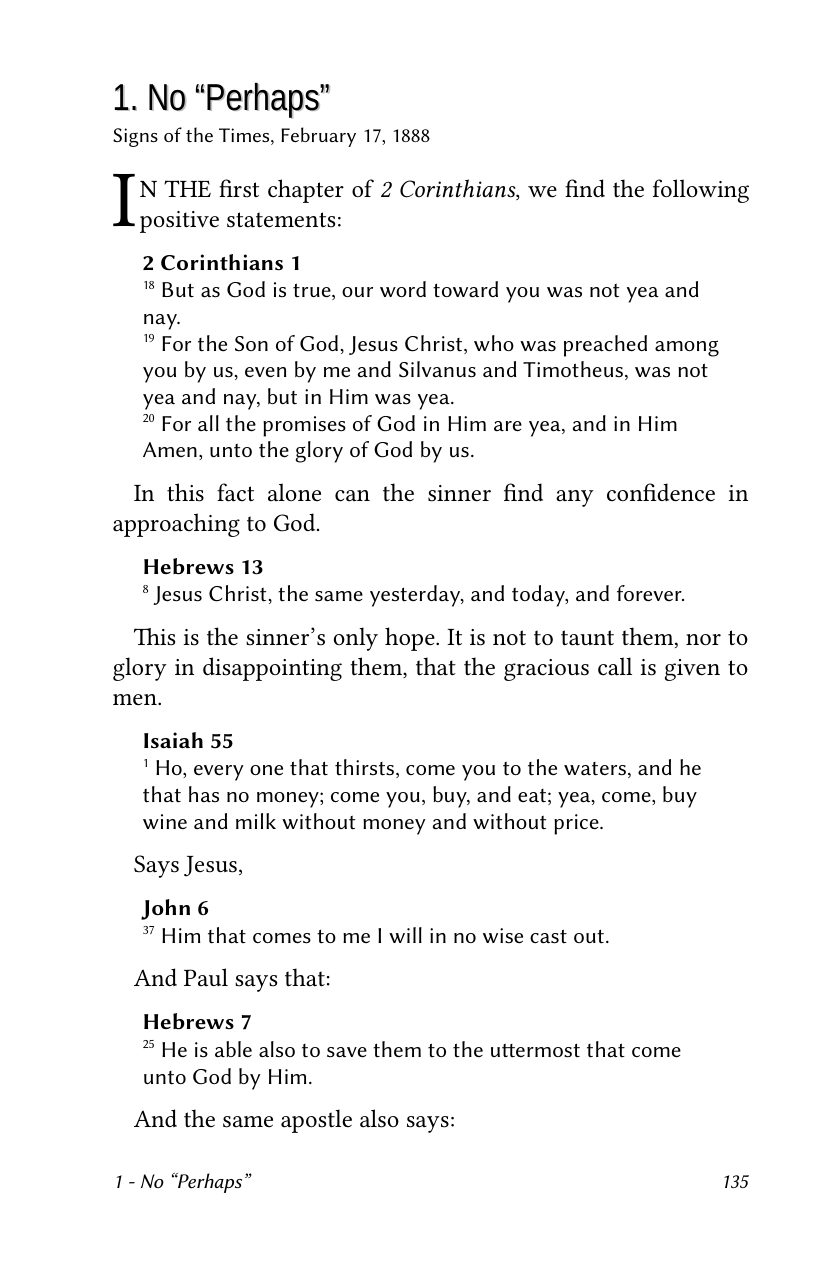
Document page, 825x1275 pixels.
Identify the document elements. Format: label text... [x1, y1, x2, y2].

text This is the sinner’s only hope. It is not to taunt them, nor to glory in disappointing them, that the gracious call is given to men. [112, 623, 750, 711]
text Says Jesus, [112, 850, 750, 879]
text 37 Him that comes to me I will in no wise cast out. [142, 923, 720, 949]
text In this fact alone can the sinner find any confidence in approaching to God. [112, 479, 750, 537]
text Isaiah 55 [142, 728, 750, 754]
text 1 Ho, every one that thirsts, come you to the waters, and he that has no money; come you, buy, and eat; yea, come, buy wine and milk without money and without price. [142, 755, 720, 835]
text And the same apostle also says: [112, 1105, 750, 1134]
title No “Perhaps” [112, 75, 750, 118]
text 20 For all the promises of God in Him are yea, and in Him Amen, unto the glory of God by us. [142, 411, 720, 463]
text Hebrews 13 [142, 554, 750, 580]
text Signs of the Times, February 17, 1888 [112, 124, 750, 148]
text John 6 [142, 895, 750, 921]
text 25 He is able also to save them to the uttermost that come unto God by Him. [142, 1037, 720, 1090]
text 19 For the Son of God, Jesus Christ, who was preached among you by us, even by me and Silvanus and Timotheus, was not yea and nay, but in Him was yea. [142, 331, 720, 410]
text And Paul says that: [112, 964, 750, 993]
text IN THE first chapter of 2 Corinthians, we find the following positive statements: [112, 175, 750, 233]
text 8 Jesus Christ, the same yesterday, and today, and forever. [142, 581, 720, 607]
text Hebrews 7 [142, 1009, 750, 1035]
text 2 Corinthians 1 [142, 249, 750, 276]
text 18 But as God is true, our word toward you was not yea and nay. [142, 277, 720, 330]
